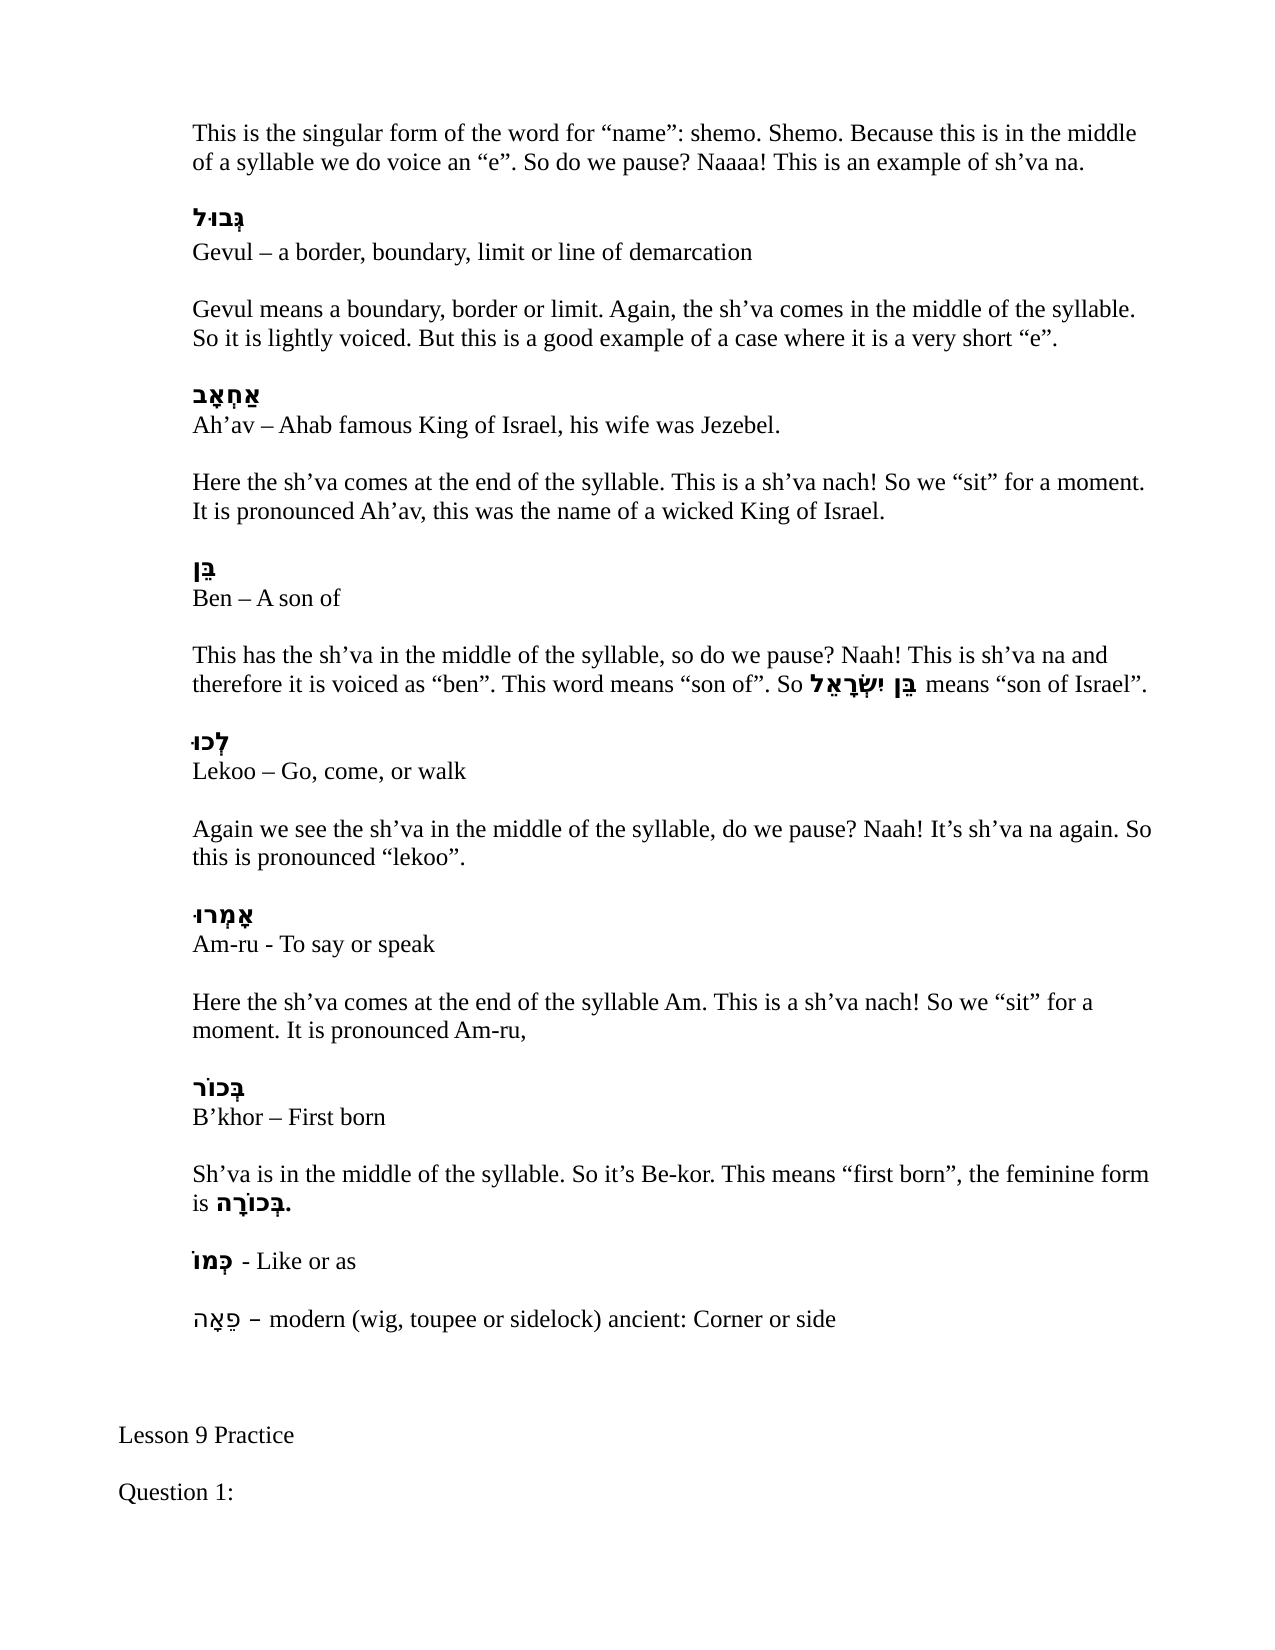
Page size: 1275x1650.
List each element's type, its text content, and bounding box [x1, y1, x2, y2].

text פֵאָה – modern (wig, toupee or sidelock) ancient: Corner or side [192, 1304, 1157, 1334]
text Again we see the sh’va in the middle of the syllable, do we pause? Naah! It’s sh’va na again. So this is pronounced “lekoo”. [192, 814, 1157, 871]
text Here the sh’va comes at the end of the syllable Am. This is a sh’va nach! So we “sit” for a moment. It is pronounced Am-ru, [192, 987, 1157, 1044]
text Sh’va is in the middle of the syllable. So it’s Be-kor. This means “first born”, the feminine form is בְּכוֹרָה. [192, 1159, 1157, 1218]
text Ah’av – Ahab famous King of Israel, his wife was Jezebel. [192, 410, 1157, 439]
text This is the singular form of the word for “name”: shemo. Shemo. Because this is in the middle of a syllable we do voice an “e”. So do we pause? Naaaa! This is an example of sh’va na. [192, 118, 1157, 176]
text Lekoo – Go, come, or walk [192, 756, 1157, 785]
text This has the sh’va in the middle of the syllable, so do we pause? Naah! This is sh’va na and therefore it is voiced as “ben”. This word means “son of”. So בֵּן יִשְׂרָאֵל means “son of Israel”. [192, 640, 1157, 698]
text לְכוּ [192, 727, 1157, 756]
text כְּמוֹ - Like or as [192, 1246, 1157, 1276]
text Gevul – a border, boundary, limit or line of demarcation [192, 237, 1157, 266]
text בְּכוֹר [192, 1073, 1157, 1102]
text B’khor – First born [192, 1102, 1157, 1131]
text אַחְאָב‎ [192, 381, 1157, 410]
text בֵּן [192, 554, 1157, 583]
text אָמְרוּ [192, 900, 1157, 929]
text Ben – A son of [192, 583, 1157, 612]
text Question 1: [118, 1477, 1157, 1506]
text Lesson 9 Practice [118, 1420, 1157, 1449]
text גְּבוּל [192, 204, 1157, 237]
text Am-ru - To say or speak [192, 929, 1157, 958]
text Gevul means a boundary, border or limit. Again, the sh’va comes in the middle of the syllable. So it is lightly voiced. But this is a good example of a case where it is a very short “e”. [192, 294, 1157, 352]
text Here the sh’va comes at the end of the syllable. This is a sh’va nach! So we “sit” for a moment. It is pronounced Ah’av, this was the name of a wicked King of Israel. [192, 467, 1157, 525]
